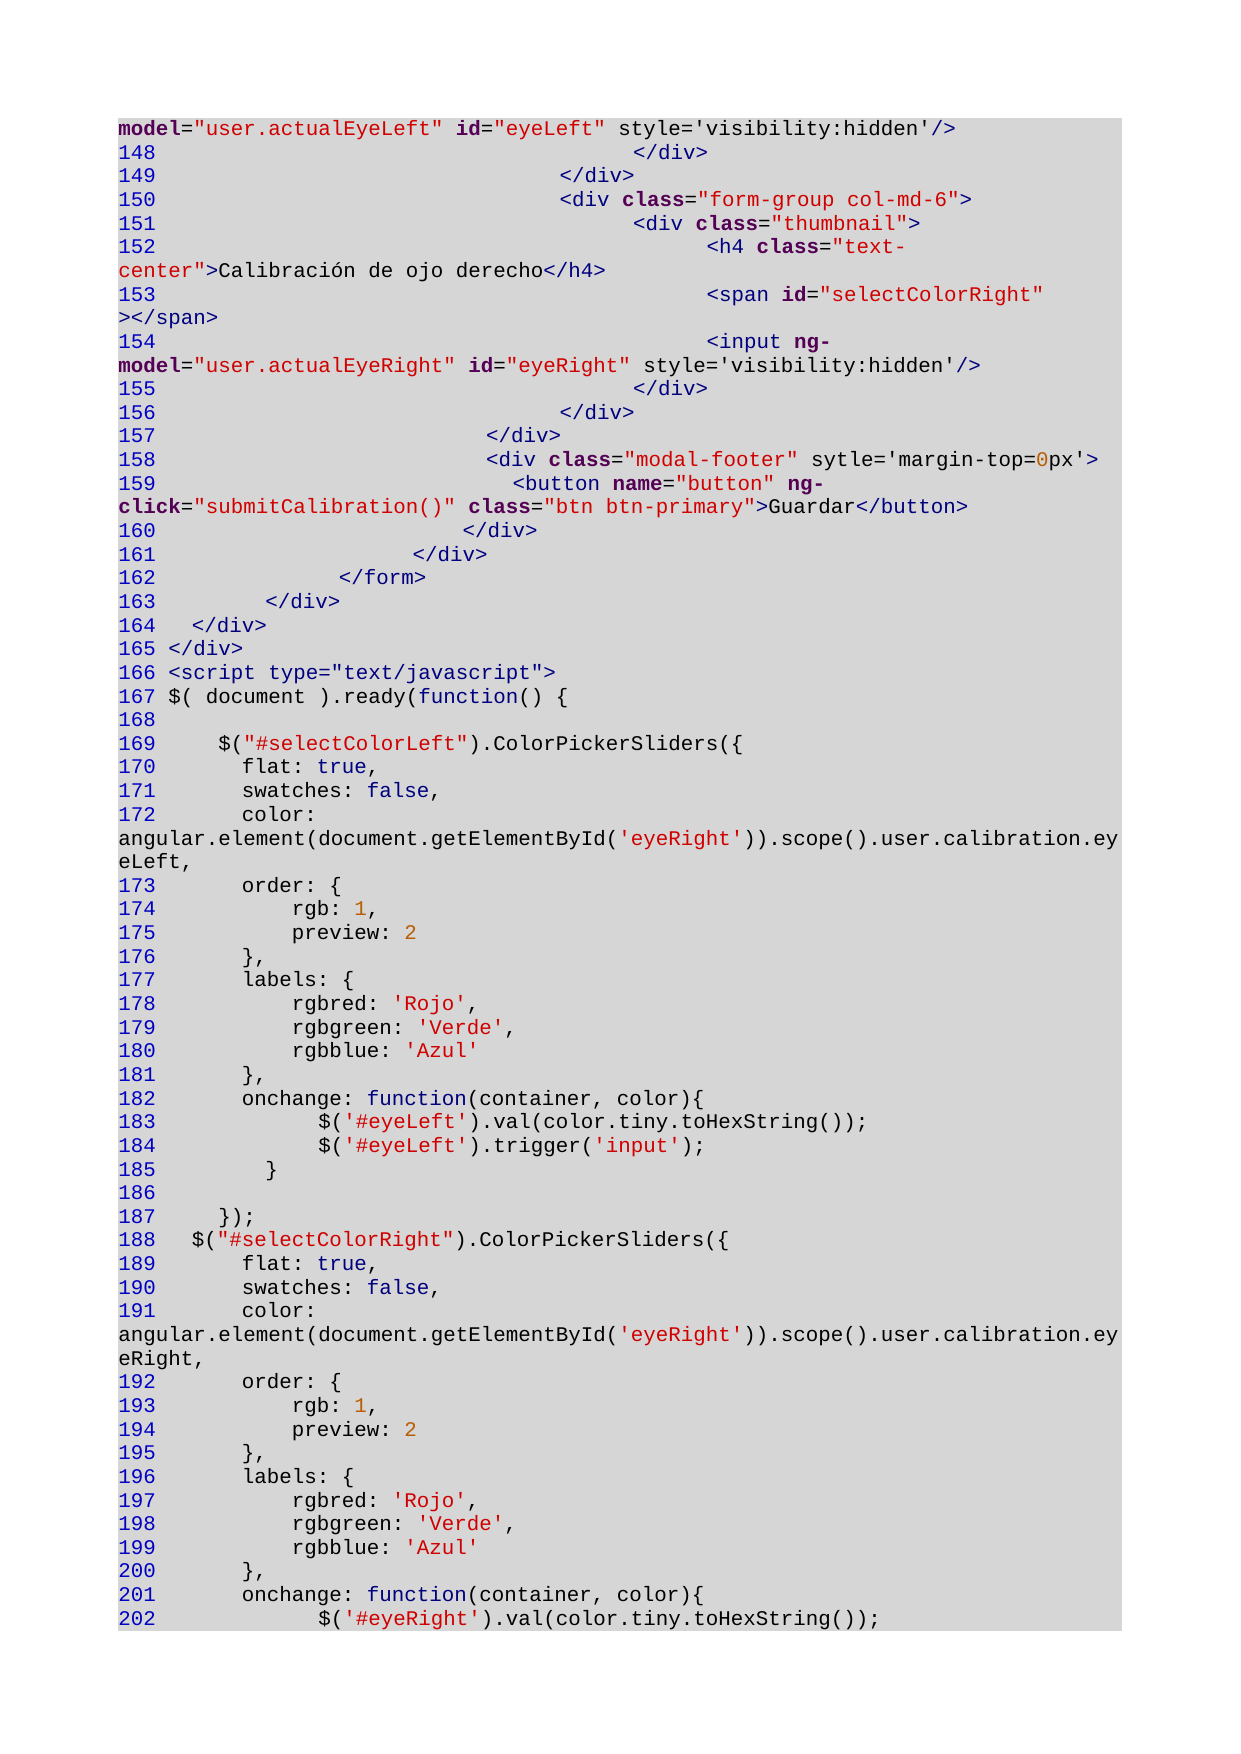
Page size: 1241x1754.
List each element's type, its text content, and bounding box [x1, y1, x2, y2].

text 159 <button name="button" ng-click="submitCalibration()" class="btn btn-primary">Guardar</button> [118, 473, 1122, 520]
text 152 <h4 class="text-center">Calibración de ojo derecho</h4> [118, 236, 1122, 284]
text 158 <div class="modal-footer" sytle='margin-top=0px'> [118, 449, 1122, 473]
text 181 }, [118, 1064, 1122, 1088]
text 180 rgbblue: 'Azul' [118, 1040, 1122, 1064]
text 192 order: { [118, 1371, 1122, 1395]
text 148 </div> [118, 142, 1122, 165]
text 153 <span id="selectColorRight" ></span> [118, 284, 1122, 331]
text 201 onchange: function(container, color){ [118, 1584, 1122, 1608]
text 157 </div> [118, 426, 1122, 449]
text 193 rgb: 1, [118, 1395, 1122, 1419]
text 155 </div> [118, 378, 1122, 402]
text 167 $( document ).ready(function() { [118, 686, 1122, 709]
text 183 $('#eyeLeft').val(color.tiny.toHexString()); [118, 1111, 1122, 1135]
text 173 order: { [118, 875, 1122, 898]
text 162 </form> [118, 567, 1122, 591]
text 171 swatches: false, [118, 780, 1122, 804]
text 163 </div> [118, 591, 1122, 615]
text 149 </div> [118, 165, 1122, 189]
text 179 rgbgreen: 'Verde', [118, 1017, 1122, 1040]
text 191 color: angular.element(document.getElementById('eyeRight')).scope().user.calibration.eyeRight, [118, 1300, 1122, 1371]
text 151 <div class="thumbnail"> [118, 213, 1122, 236]
text 182 onchange: function(container, color){ [118, 1088, 1122, 1111]
text 160 </div> [118, 520, 1122, 544]
text 178 rgbred: 'Rojo', [118, 993, 1122, 1017]
text 169 $("#selectColorLeft").ColorPickerSliders({ [118, 733, 1122, 757]
text 188 $("#selectColorRight").ColorPickerSliders({ [118, 1229, 1122, 1253]
text 197 rgbred: 'Rojo', [118, 1489, 1122, 1513]
text 185 } [118, 1158, 1122, 1182]
text 164 </div> [118, 615, 1122, 638]
text 202 $('#eyeRight').val(color.tiny.toHexString()); [118, 1608, 1122, 1631]
text model="user.actualEyeLeft" id="eyeLeft" style='visibility:hidden'/> [118, 118, 1122, 142]
text 161 </div> [118, 544, 1122, 567]
text 174 rgb: 1, [118, 898, 1122, 922]
text 184 $('#eyeLeft').trigger('input'); [118, 1135, 1122, 1158]
text 196 labels: { [118, 1466, 1122, 1489]
text 177 labels: { [118, 969, 1122, 993]
text 199 rgbblue: 'Azul' [118, 1537, 1122, 1561]
text 150 <div class="form-group col-md-6"> [118, 189, 1122, 213]
text 170 flat: true, [118, 757, 1122, 780]
text 172 color: angular.element(document.getElementById('eyeRight')).scope().user.calibration.eyeLeft, [118, 804, 1122, 875]
text 154 <input ng-model="user.actualEyeRight" id="eyeRight" style='visibility:hidden'/> [118, 331, 1122, 378]
text 175 preview: 2 [118, 922, 1122, 946]
text 194 preview: 2 [118, 1419, 1122, 1442]
text 165 </div> [118, 638, 1122, 662]
text 168 [118, 709, 1122, 733]
text 166 <script type="text/javascript"> [118, 662, 1122, 686]
text 189 flat: true, [118, 1253, 1122, 1277]
text 186 [118, 1182, 1122, 1206]
text 190 swatches: false, [118, 1277, 1122, 1300]
text 187 }); [118, 1206, 1122, 1229]
text 195 }, [118, 1442, 1122, 1466]
text 198 rgbgreen: 'Verde', [118, 1513, 1122, 1537]
text 156 </div> [118, 402, 1122, 426]
text 200 }, [118, 1561, 1122, 1584]
text 176 }, [118, 946, 1122, 969]
